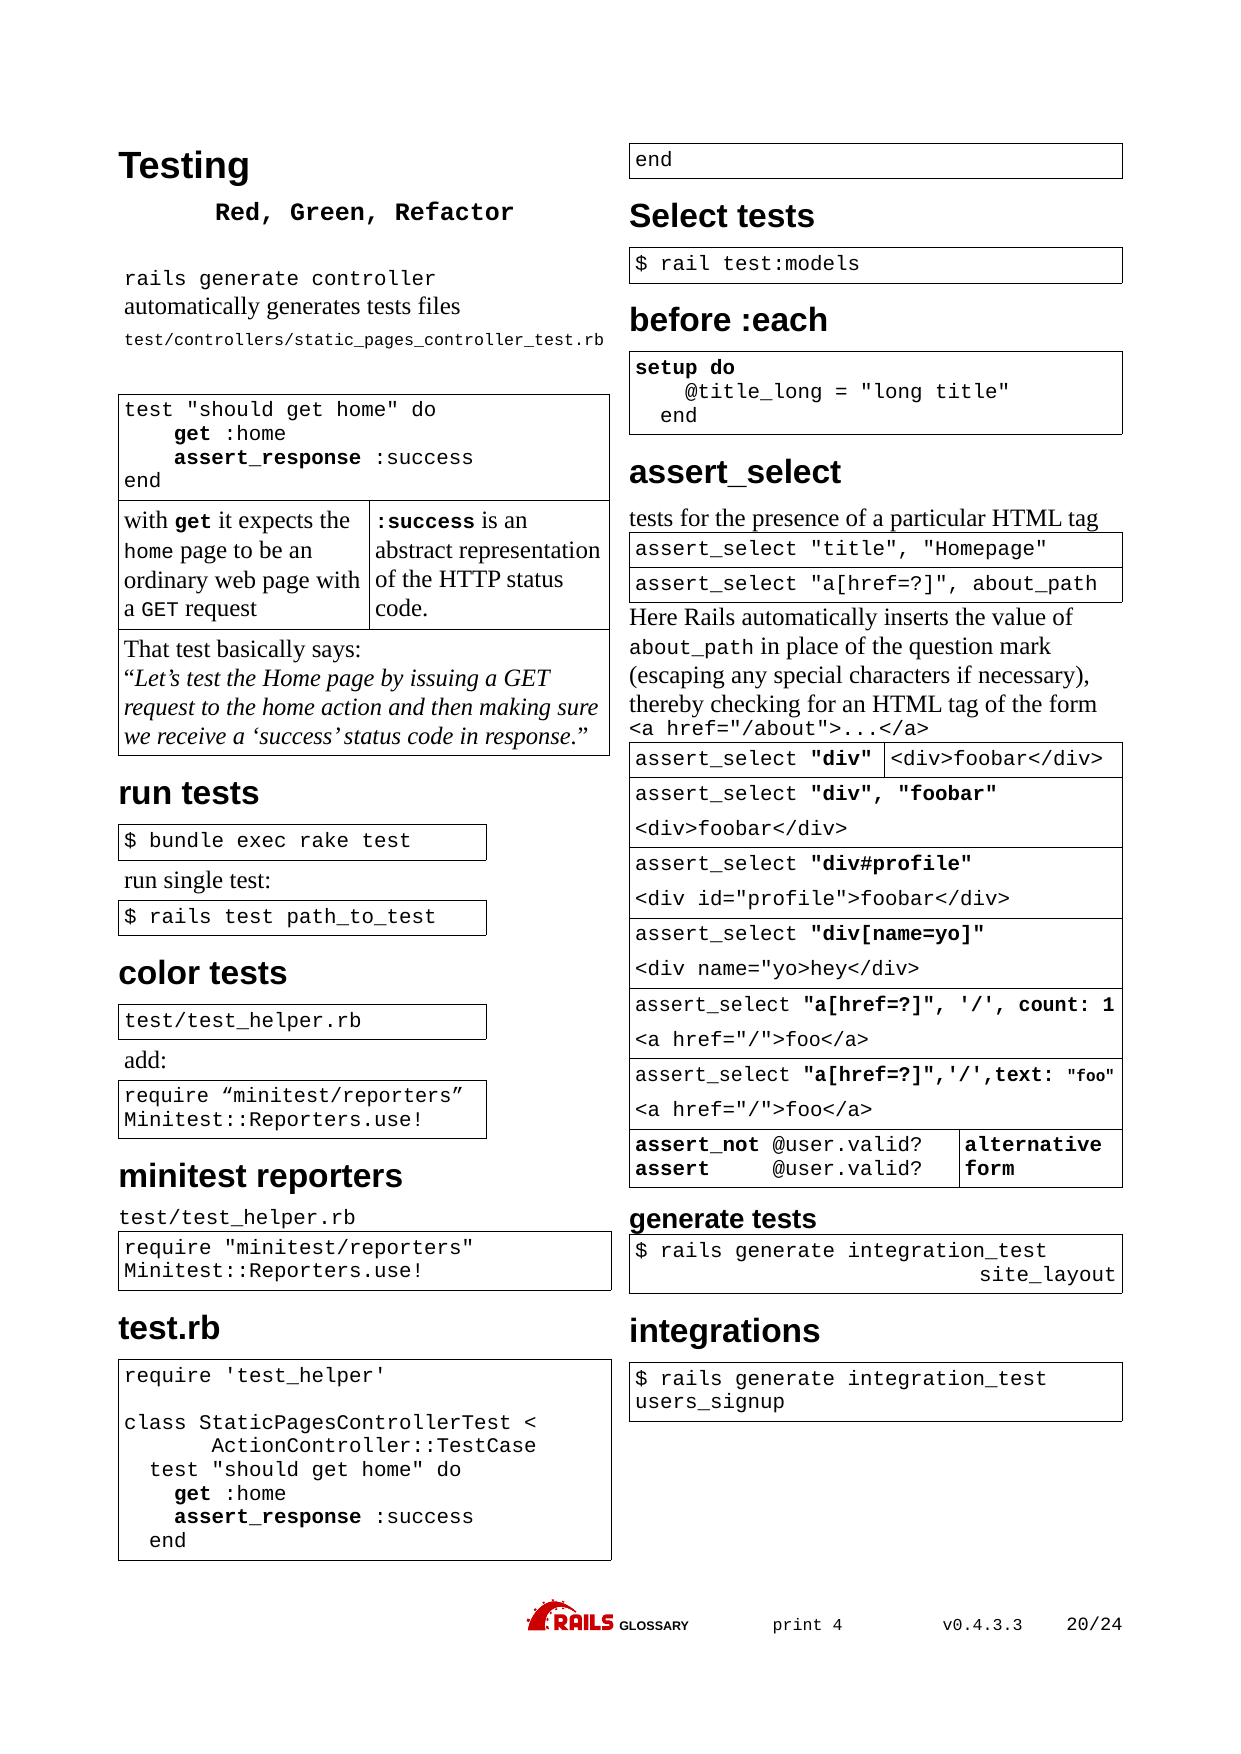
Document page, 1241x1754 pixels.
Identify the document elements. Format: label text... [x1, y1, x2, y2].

table_header <div>foobar</div> [885, 743, 1122, 777]
table_cell <div name="yo>hey</div> [630, 953, 1122, 988]
subtitle test.rb [118, 1308, 611, 1346]
table_cell assert_select "div", "foobar" [630, 778, 1122, 812]
table_header end [630, 144, 1122, 178]
table_cell <a href="/">foo</a> [630, 1023, 1122, 1058]
text Red, Green, Refactor [118, 199, 611, 228]
table_header require 'test_helper' class StaticPagesControllerTest < ActionController::TestCase test "should get home" do get :home assert_response :success end [119, 1360, 611, 1559]
table_header rails generate controller automatically generates tests files [118, 256, 481, 326]
table_header $ rails generate integration_test users_signup [630, 1363, 1122, 1421]
table_header $ bundle exec rake test [119, 825, 486, 859]
table_header $ rail test:models [630, 248, 1122, 282]
subtitle before :each [629, 300, 1122, 339]
table_header $ rails generate integration_test site_layout [630, 1235, 1122, 1293]
table_header setup do @title_long = "long title" end [630, 352, 1122, 434]
table_header require "minitest/reporters" Minitest::Reporters.use! [119, 1232, 611, 1290]
table_cell assert_select "a[href=?]", '/', count: 1 [630, 989, 1122, 1023]
table_header [481, 256, 611, 326]
table_cell assert_select "a[href=?]",'/',text: "foo" [630, 1059, 1122, 1093]
text Here Rails automatically inserts the value of about_path in place of the question mark (escaping any special characters if necessary), thereby checking for an HTML tag of the form [629, 603, 1122, 718]
table_cell with get it expects the home page to be an ordinary web page with a GET request [119, 501, 369, 629]
text <a href="/about">...</a> [629, 718, 1122, 742]
subtitle integrations [629, 1311, 1122, 1349]
text tests for the presence of a particular HTML tag [629, 503, 1122, 532]
table_header assert_select "div" [630, 743, 884, 777]
subtitle color tests [118, 953, 611, 991]
table_cell assert_select "a[href=?]", about_path [630, 568, 1122, 602]
subtitle generate tests [629, 1202, 1122, 1234]
subtitle assert_select [629, 452, 1122, 490]
subtitle Testing [118, 143, 611, 187]
table_cell :success is an abstract representation of the HTTP status code. [370, 501, 609, 629]
table_cell add: [118, 1040, 486, 1079]
subtitle run tests [118, 773, 611, 812]
table_cell require “minitest/reporters” Minitest::Reporters.use! [119, 1081, 486, 1138]
table_cell <div id="profile">foobar</div> [630, 883, 1122, 917]
table_cell run single test: [118, 861, 486, 900]
table_header assert_select "title", "Homepage" [630, 533, 1122, 567]
subtitle Select tests [629, 196, 1122, 235]
table_cell $ rails test path_to_test [119, 901, 486, 935]
table_header test "should get home" do get :home assert_response :success end [119, 395, 609, 500]
table_cell assert_not @user.valid? assert @user.valid? [630, 1130, 959, 1187]
table_cell assert_select "div[name=yo]" [630, 919, 1122, 953]
table_cell test/controllers/static_pages_controller_test.rb [118, 326, 611, 356]
text test/test_helper.rb [118, 1207, 611, 1231]
table_header test/test_helper.rb [119, 1005, 486, 1039]
table_cell [885, 812, 1122, 847]
table_cell That test basically says: “Let’s test the Home page by issuing a GET request to the home action and then making sure we receive a ‘success’ status code in response.” [119, 630, 609, 755]
table_cell assert_select "div#profile" [630, 848, 1122, 882]
table_cell <div>foobar</div> [630, 812, 884, 847]
table_cell <a href="/">foo</a> [630, 1093, 1122, 1128]
subtitle minitest reporters [118, 1156, 611, 1195]
table_cell alternative form [960, 1130, 1122, 1187]
